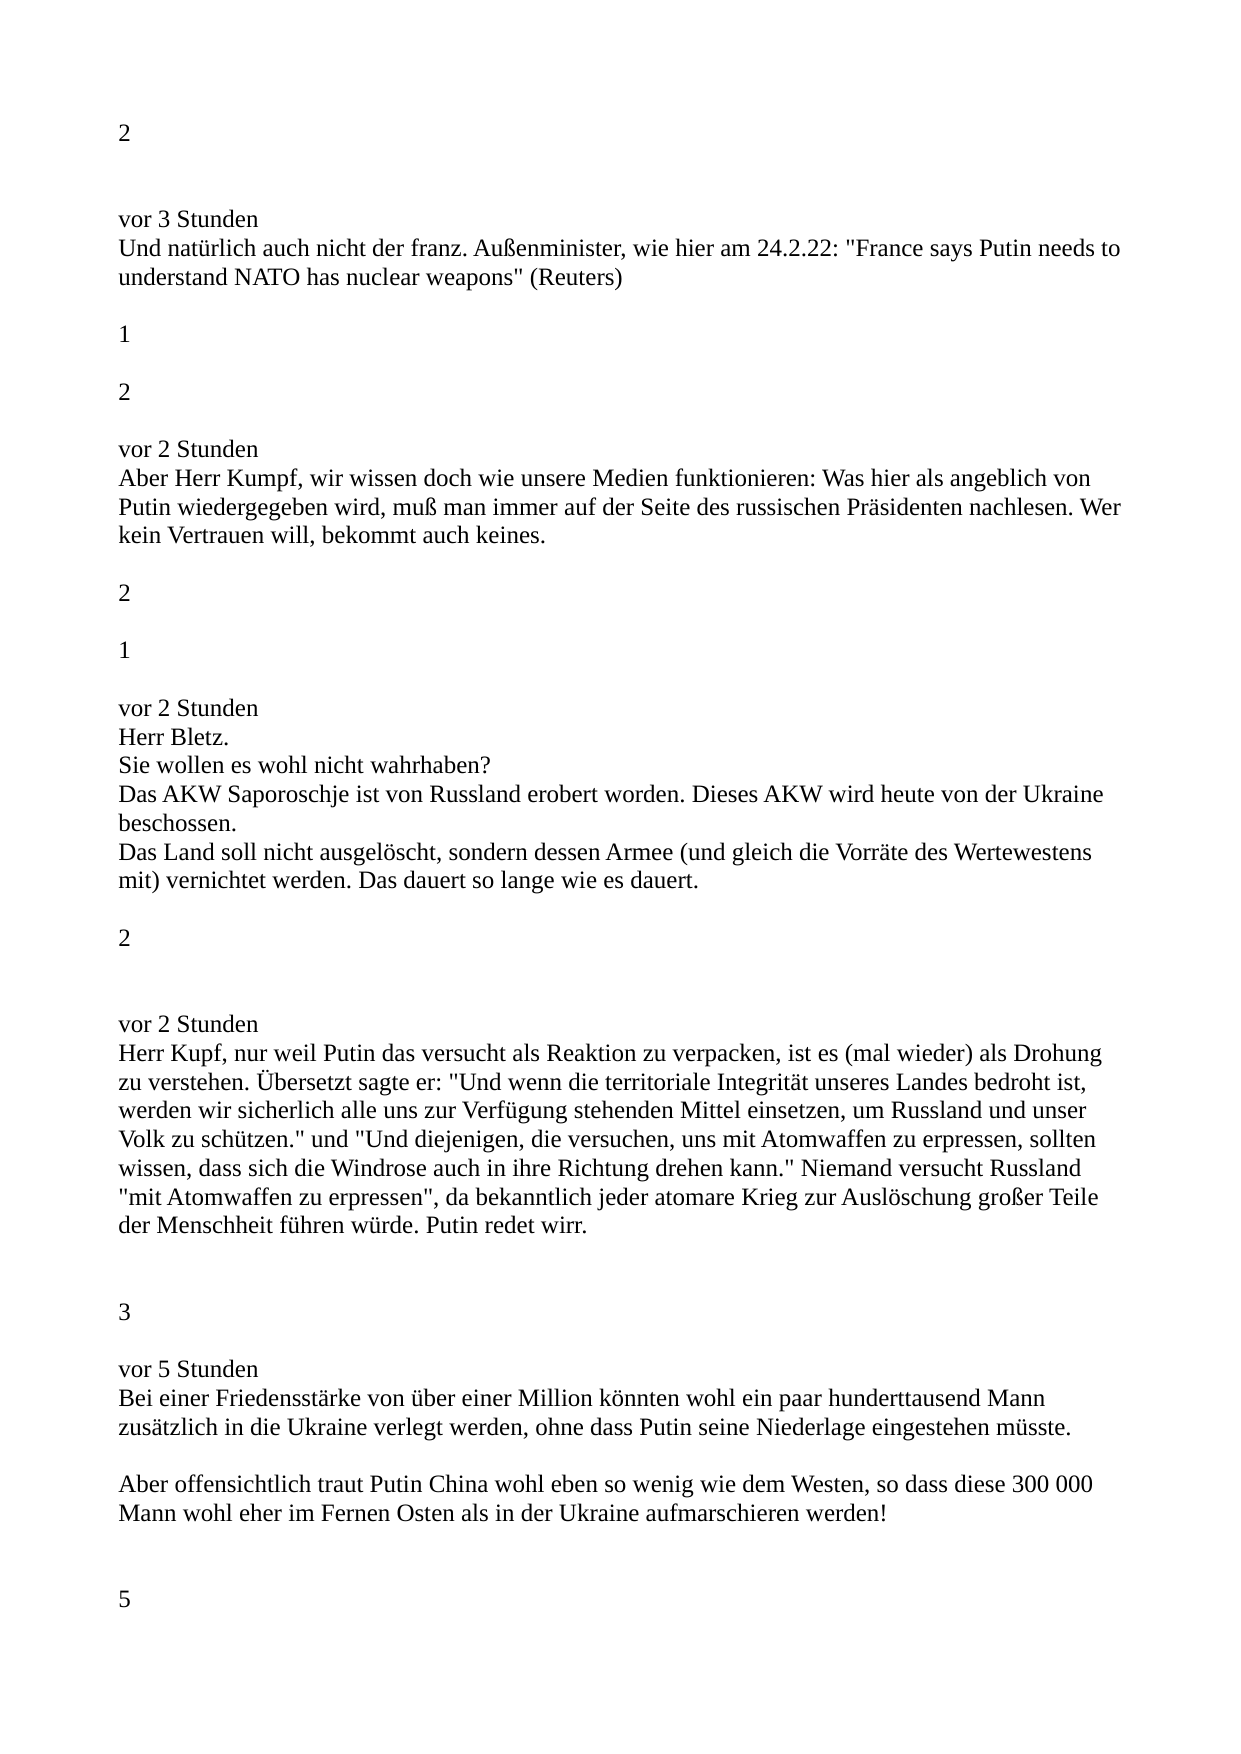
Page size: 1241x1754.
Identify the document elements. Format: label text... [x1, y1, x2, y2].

text vor 5 Stunden [118, 1354, 1122, 1383]
text 1 [118, 636, 1122, 664]
text Sie wollen es wohl nicht wahrhaben? [118, 751, 1122, 779]
text Und natürlich auch nicht der franz. Außenminister, wie hier am 24.2.22: "France says Putin needs to understand NATO has nuclear weapons" (Reuters) [118, 233, 1122, 291]
text 2 [118, 118, 1122, 147]
text Herr Bletz. [118, 722, 1122, 751]
text vor 3 Stunden [118, 204, 1122, 233]
text 2 [118, 578, 1122, 607]
text 2 [118, 923, 1122, 952]
text Das AKW Saporoschje ist von Russland erobert worden. Dieses AKW wird heute von der Ukraine beschossen. [118, 779, 1122, 837]
text 1 [118, 319, 1122, 348]
text vor 2 Stunden [118, 434, 1122, 463]
text Das Land soll nicht ausgelöscht, sondern dessen Armee (und gleich die Vorräte des Wertewestens mit) vernichtet werden. Das dauert so lange wie es dauert. [118, 837, 1122, 894]
text 3 [118, 1297, 1122, 1326]
text Aber Herr Kumpf, wir wissen doch wie unsere Medien funktionieren: Was hier als angeblich von Putin wiedergegeben wird, muß man immer auf der Seite des russischen Präsidenten nachlesen. Wer kein Vertrauen will, bekommt auch keines. [118, 463, 1122, 549]
text 2 [118, 377, 1122, 406]
text Aber offensichtlich traut Putin China wohl eben so wenig wie dem Westen, so dass diese 300 000 Mann wohl eher im Fernen Osten als in der Ukraine aufmarschieren werden! [118, 1469, 1122, 1527]
text vor 2 Stunden [118, 1009, 1122, 1038]
text vor 2 Stunden [118, 693, 1122, 722]
text 5 [118, 1584, 1122, 1613]
text Herr Kupf, nur weil Putin das versucht als Reaktion zu verpacken, ist es (mal wieder) als Drohung zu verstehen. Übersetzt sagte er: "Und wenn die territoriale Integrität unseres Landes bedroht ist, werden wir sicherlich alle uns zur Verfügung stehenden Mittel einsetzen, um Russland und unser Volk zu schützen." und "Und diejenigen, die versuchen, uns mit Atomwaffen zu erpressen, sollten wissen, dass sich die Windrose auch in ihre Richtung drehen kann." Niemand versucht Russland "mit Atomwaffen zu erpressen", da bekanntlich jeder atomare Krieg zur Auslöschung großer Teile der Menschheit führen würde. Putin redet wirr. [118, 1038, 1122, 1239]
text Bei einer Friedensstärke von über einer Million könnten wohl ein paar hunderttausend Mann zusätzlich in die Ukraine verlegt werden, ohne dass Putin seine Niederlage eingestehen müsste. [118, 1383, 1122, 1441]
